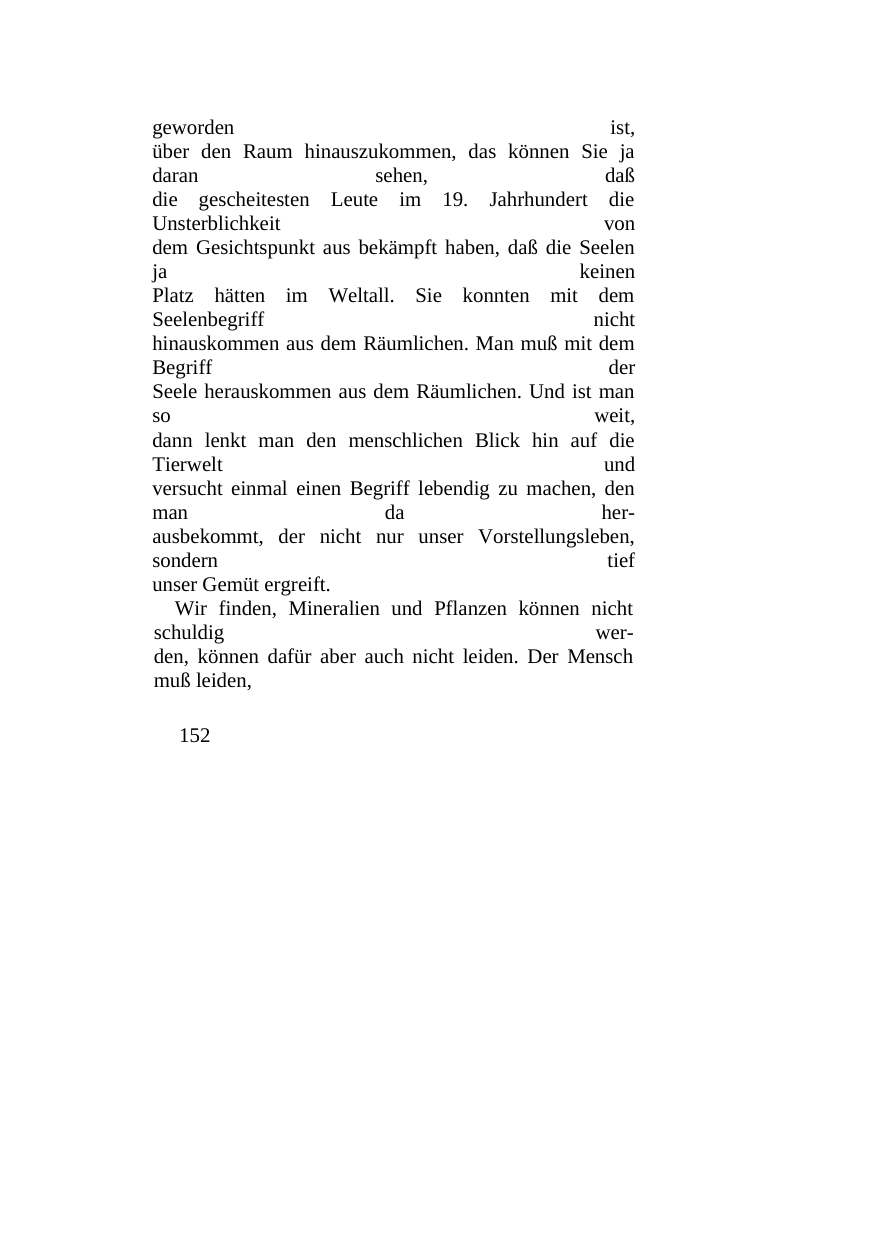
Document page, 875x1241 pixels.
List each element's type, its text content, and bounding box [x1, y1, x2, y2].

text Wir finden, Mineralien und Pflanzen können nicht schuldig wer- den, können dafür aber auch nicht leiden. Der Mensch muß leiden, [153, 596, 633, 692]
text 152 [179, 723, 635, 747]
text geworden ist, über den Raum hinauszukommen, das können Sie ja daran sehen, daß die gescheitesten Leute im 19. Jahrhundert die Unsterblichkeit von dem Gesichtspunkt aus bekämpft haben, daß die Seelen ja keinen Platz hätten im Weltall. Sie konnten mit dem Seelenbegriff nicht hinauskommen aus dem Räumlichen. Man muß mit dem Begriff der Seele herauskommen aus dem Räumlichen. Und ist man so weit, dann lenkt man den menschlichen Blick hin auf die Tierwelt und versucht einmal einen Begriff lebendig zu machen, den man da her- ausbekommt, der nicht nur unser Vorstellungsleben, sondern tief unser Gemüt ergreift. [152, 115, 635, 596]
